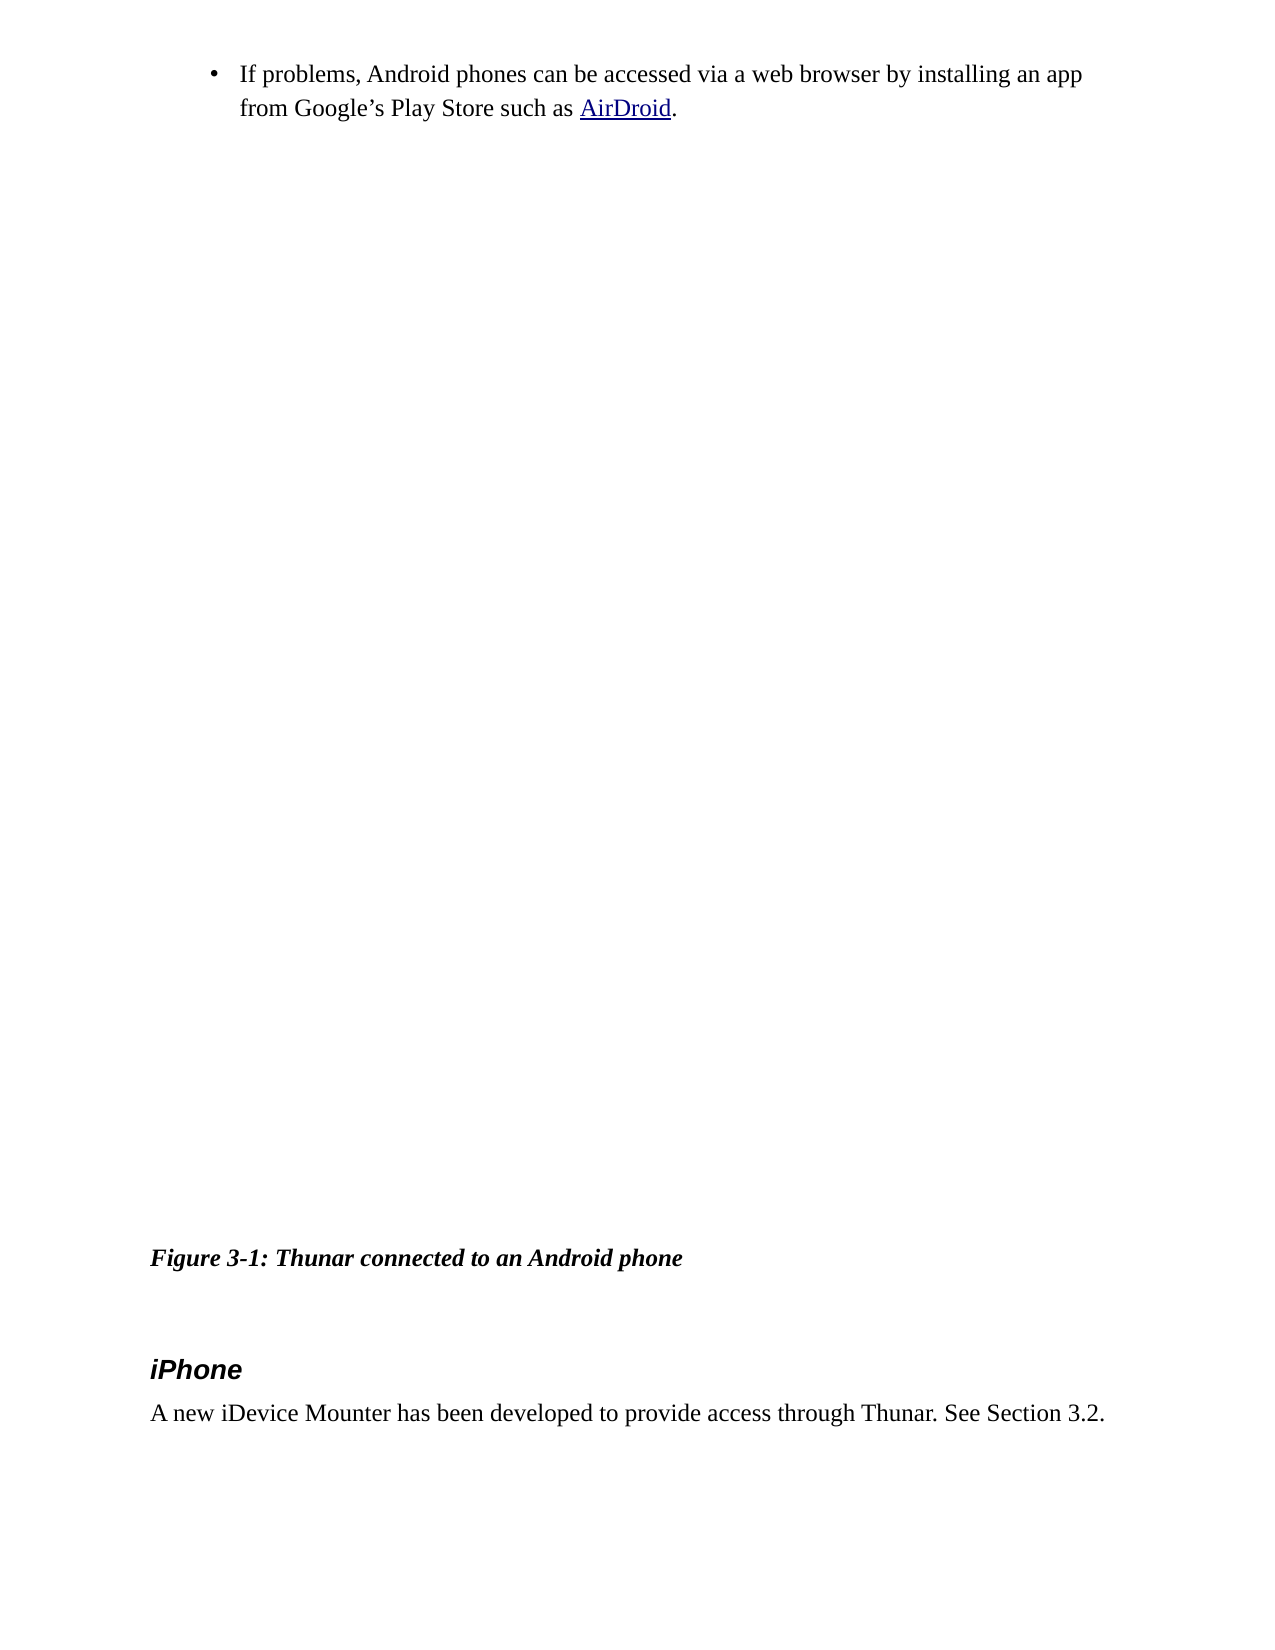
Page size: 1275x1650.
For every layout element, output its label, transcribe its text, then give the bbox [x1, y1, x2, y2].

list If problems, Android phones can be accessed via a web browser by installing an app from Google’s Play Store such as AirDroid. [210, 59, 1109, 122]
subtitle iPhone [150, 1354, 1125, 1386]
text A new iDevice Mounter has been developed to provide access through Thunar. See Section 3.2. [150, 1398, 1125, 1427]
text Figure 3-1: Thunar connected to an Android phone [150, 1243, 1125, 1272]
